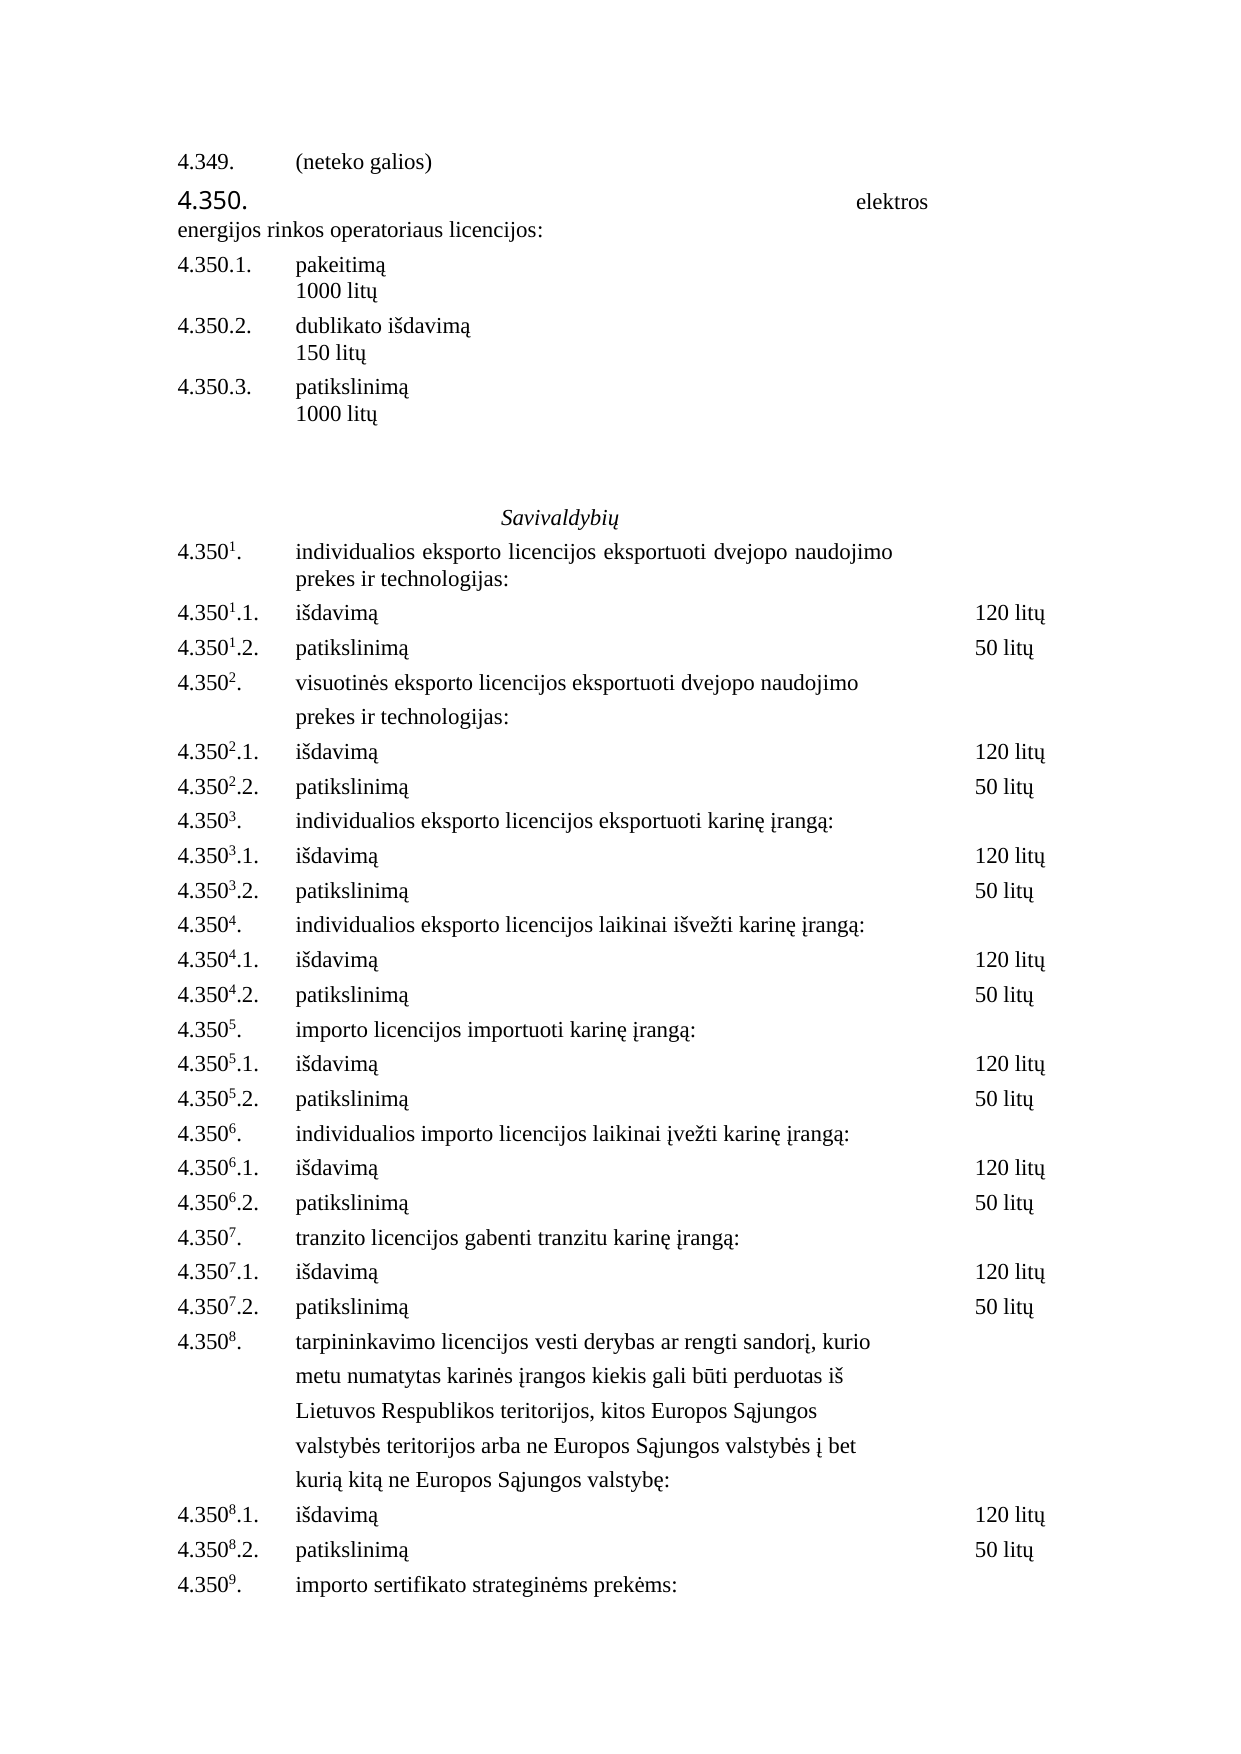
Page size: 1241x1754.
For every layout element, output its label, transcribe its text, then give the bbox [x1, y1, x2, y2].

text 4.3508.2. patikslinimą 50 litų [177, 1536, 1122, 1562]
text 4.3504.2. patikslinimą 50 litų [177, 981, 1122, 1007]
text 4.3501.2. patikslinimą 50 litų [177, 634, 1122, 660]
text 4.3507.2. patikslinimą 50 litų [177, 1293, 1122, 1319]
text Lietuvos Respublikos teritorijos, kitos Europos Sąjungos [252, 1397, 1122, 1423]
text 4.3505.2. patikslinimą 50 litų [177, 1085, 1122, 1111]
text Savivaldybių [177, 504, 945, 530]
text 4.349. (neteko galios) [177, 148, 945, 174]
text 4.3505. importo licencijos importuoti karinę įrangą: [177, 1016, 1122, 1042]
text 4.3501.1. išdavimą 120 litų [177, 599, 1122, 626]
text kurią kitą ne Europos Sąjungos valstybę: [252, 1467, 1122, 1493]
list elektros energijos rinkos operatoriaus licencijos: [177, 182, 945, 243]
text 4.3508. tarpininkavimo licencijos vesti derybas ar rengti sandorį, kurio [177, 1328, 1122, 1354]
text 4.3504. individualios eksporto licencijos laikinai išvežti karinę įrangą: [177, 912, 1122, 938]
text 4.350.3. patikslinimą 1000 litų [177, 373, 945, 426]
text valstybės teritorijos arba ne Europos Sąjungos valstybės į bet [252, 1432, 1122, 1458]
text 4.3508.1. išdavimą 120 litų [177, 1501, 1122, 1528]
text 4.3506.2. patikslinimą 50 litų [177, 1189, 1122, 1215]
text 4.3509. importo sertifikato strateginėms prekėms: [177, 1571, 1122, 1597]
text 4.3502. visuotinės eksporto licencijos eksportuoti dvejopo naudojimo [177, 669, 1122, 695]
text 4.3507. tranzito licencijos gabenti tranzitu karinę įrangą: [177, 1224, 1122, 1250]
text 4.350.2. dublikato išdavimą 150 litų [177, 312, 945, 365]
text 4.3506. individualios importo licencijos laikinai įvežti karinę įrangą: [177, 1120, 1122, 1146]
text 4.3503.1. išdavimą 120 litų [177, 842, 1122, 868]
text 4.3502.2. patikslinimą 50 litų [177, 773, 1122, 799]
text 4.350.1. pakeitimą 1000 litų [177, 251, 945, 304]
text 4.3503.2. patikslinimą 50 litų [177, 877, 1122, 903]
text 4.3501. individualios eksporto licencijos eksportuoti dvejopo naudojimo prekes ir technologijas: [177, 538, 901, 591]
text 4.3503. individualios eksporto licencijos eksportuoti karinę įrangą: [177, 807, 1122, 834]
text 4.3504.1. išdavimą 120 litų [177, 946, 1122, 973]
text 4.3506.1. išdavimą 120 litų [177, 1154, 1122, 1181]
text prekes ir technologijas: [177, 703, 1122, 730]
text metu numatytas karinės įrangos kiekis gali būti perduotas iš [252, 1362, 1122, 1389]
text 4.3505.1. išdavimą 120 litų [177, 1050, 1122, 1077]
text 4.3502.1. išdavimą 120 litų [177, 738, 1122, 764]
text 4.3507.1. išdavimą 120 litų [177, 1258, 1122, 1285]
